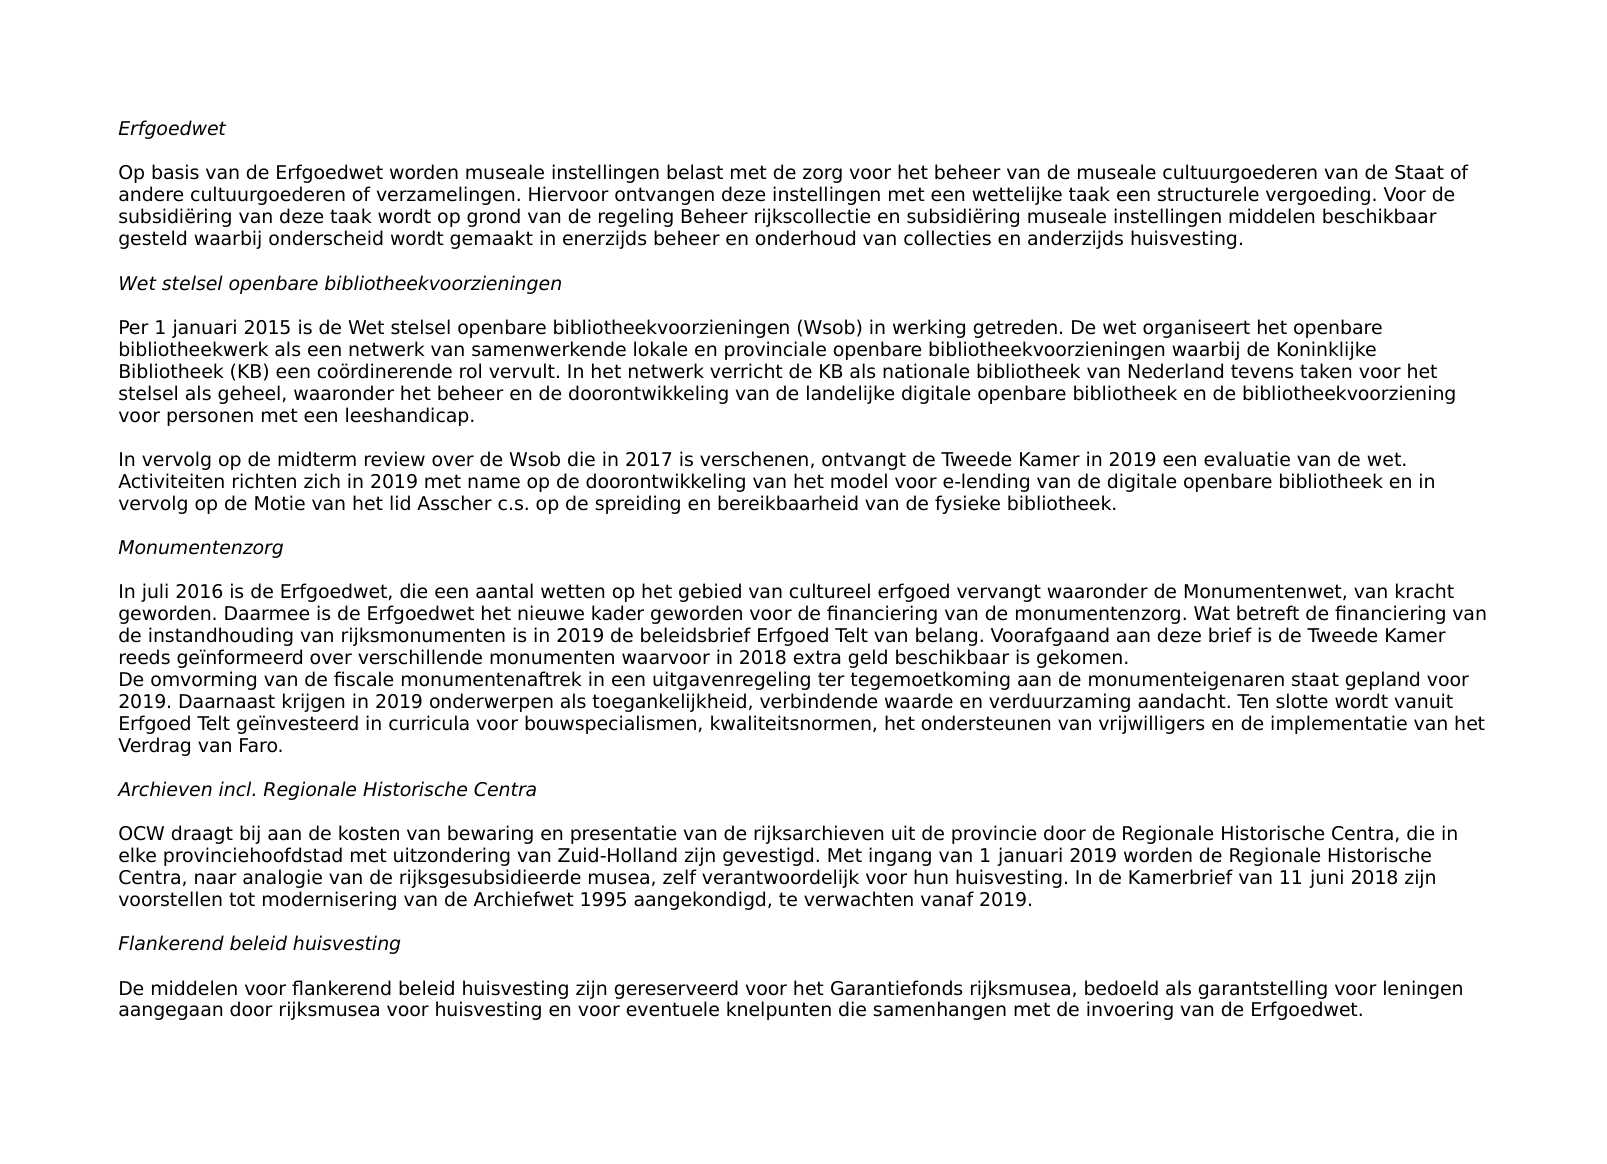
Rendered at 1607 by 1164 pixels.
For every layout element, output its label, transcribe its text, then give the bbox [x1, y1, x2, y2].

text In vervolg op de midterm review over de Wsob die in 2017 is verschenen, ontvangt de Tweede Kamer in 2019 een evaluatie van de wet. Activiteiten richten zich in 2019 met name op de doorontwikkeling van het model voor e-lending van de digitale openbare bibliotheek en in vervolg op de Motie van het lid Asscher c.s. op de spreiding en bereikbaarheid van de fysieke bibliotheek. [118, 449, 1488, 514]
text Per 1 januari 2015 is de Wet stelsel openbare bibliotheekvoorzieningen (Wsob) in werking getreden. De wet organiseert het openbare bibliotheekwerk als een netwerk van samenwerkende lokale en provinciale openbare bibliotheekvoorzieningen waarbij de Koninklijke Bibliotheek (KB) een coördinerende rol vervult. In het netwerk verricht de KB als nationale bibliotheek van Nederland tevens taken voor het stelsel als geheel, waaronder het beheer en de doorontwikkeling van de landelijke digitale openbare bibliotheek en de bibliotheekvoorziening voor personen met een leeshandicap. [118, 317, 1488, 426]
subtitle Flankerend beleid huisvesting [118, 933, 1488, 955]
subtitle Monumentenzorg [118, 537, 1488, 559]
subtitle Archieven incl. Regionale Historische Centra [118, 779, 1488, 801]
text Op basis van de Erfgoedwet worden museale instellingen belast met de zorg voor het beheer van de museale cultuurgoederen van de Staat of andere cultuurgoederen of verzamelingen. Hiervoor ontvangen deze instellingen met een wettelijke taak een structurele vergoeding. Voor de subsidiëring van deze taak wordt op grond van de regeling Beheer rijkscollectie en subsidiëring museale instellingen middelen beschikbaar gesteld waarbij onderscheid wordt gemaakt in enerzijds beheer en onderhoud van collecties en anderzijds huisvesting. [118, 162, 1488, 250]
subtitle Wet stelsel openbare bibliotheekvoorzieningen [118, 272, 1488, 294]
text OCW draagt bij aan de kosten van bewaring en presentatie van de rijksarchieven uit de provincie door de Regionale Historische Centra, die in elke provinciehoofdstad met uitzondering van Zuid-Holland zijn gevestigd. Met ingang van 1 januari 2019 worden de Regionale Historische Centra, naar analogie van de rijksgesubsidieerde musea, zelf verantwoordelijk voor hun huisvesting. In de Kamerbrief van 11 juni 2018 zijn voorstellen tot modernisering van de Archiefwet 1995 aangekondigd, te verwachten vanaf 2019. [118, 823, 1488, 911]
subtitle Erfgoedwet [118, 118, 1488, 140]
text In juli 2016 is de Erfgoedwet, die een aantal wetten op het gebied van cultureel erfgoed vervangt waaronder de Monumentenwet, van kracht geworden. Daarmee is de Erfgoedwet het nieuwe kader geworden voor de financiering van de monumentenzorg. Wat betreft de financiering van de instandhouding van rijksmonumenten is in 2019 de beleidsbrief Erfgoed Telt van belang. Voorafgaand aan deze brief is de Tweede Kamer reeds geïnformeerd over verschillende monumenten waarvoor in 2018 extra geld beschikbaar is gekomen. [118, 581, 1488, 669]
text De middelen voor flankerend beleid huisvesting zijn gereserveerd voor het Garantiefonds rijksmusea, bedoeld als garantstelling voor leningen aangegaan door rijksmusea voor huisvesting en voor eventuele knelpunten die samenhangen met de invoering van de Erfgoedwet. [118, 977, 1488, 1021]
text De omvorming van de fiscale monumentenaftrek in een uitgavenregeling ter tegemoetkoming aan de monumenteigenaren staat gepland voor 2019. Daarnaast krijgen in 2019 onderwerpen als toegankelijkheid, verbindende waarde en verduurzaming aandacht. Ten slotte wordt vanuit Erfgoed Telt geïnvesteerd in curricula voor bouwspecialismen, kwaliteitsnormen, het ondersteunen van vrijwilligers en de implementatie van het Verdrag van Faro. [118, 669, 1488, 757]
